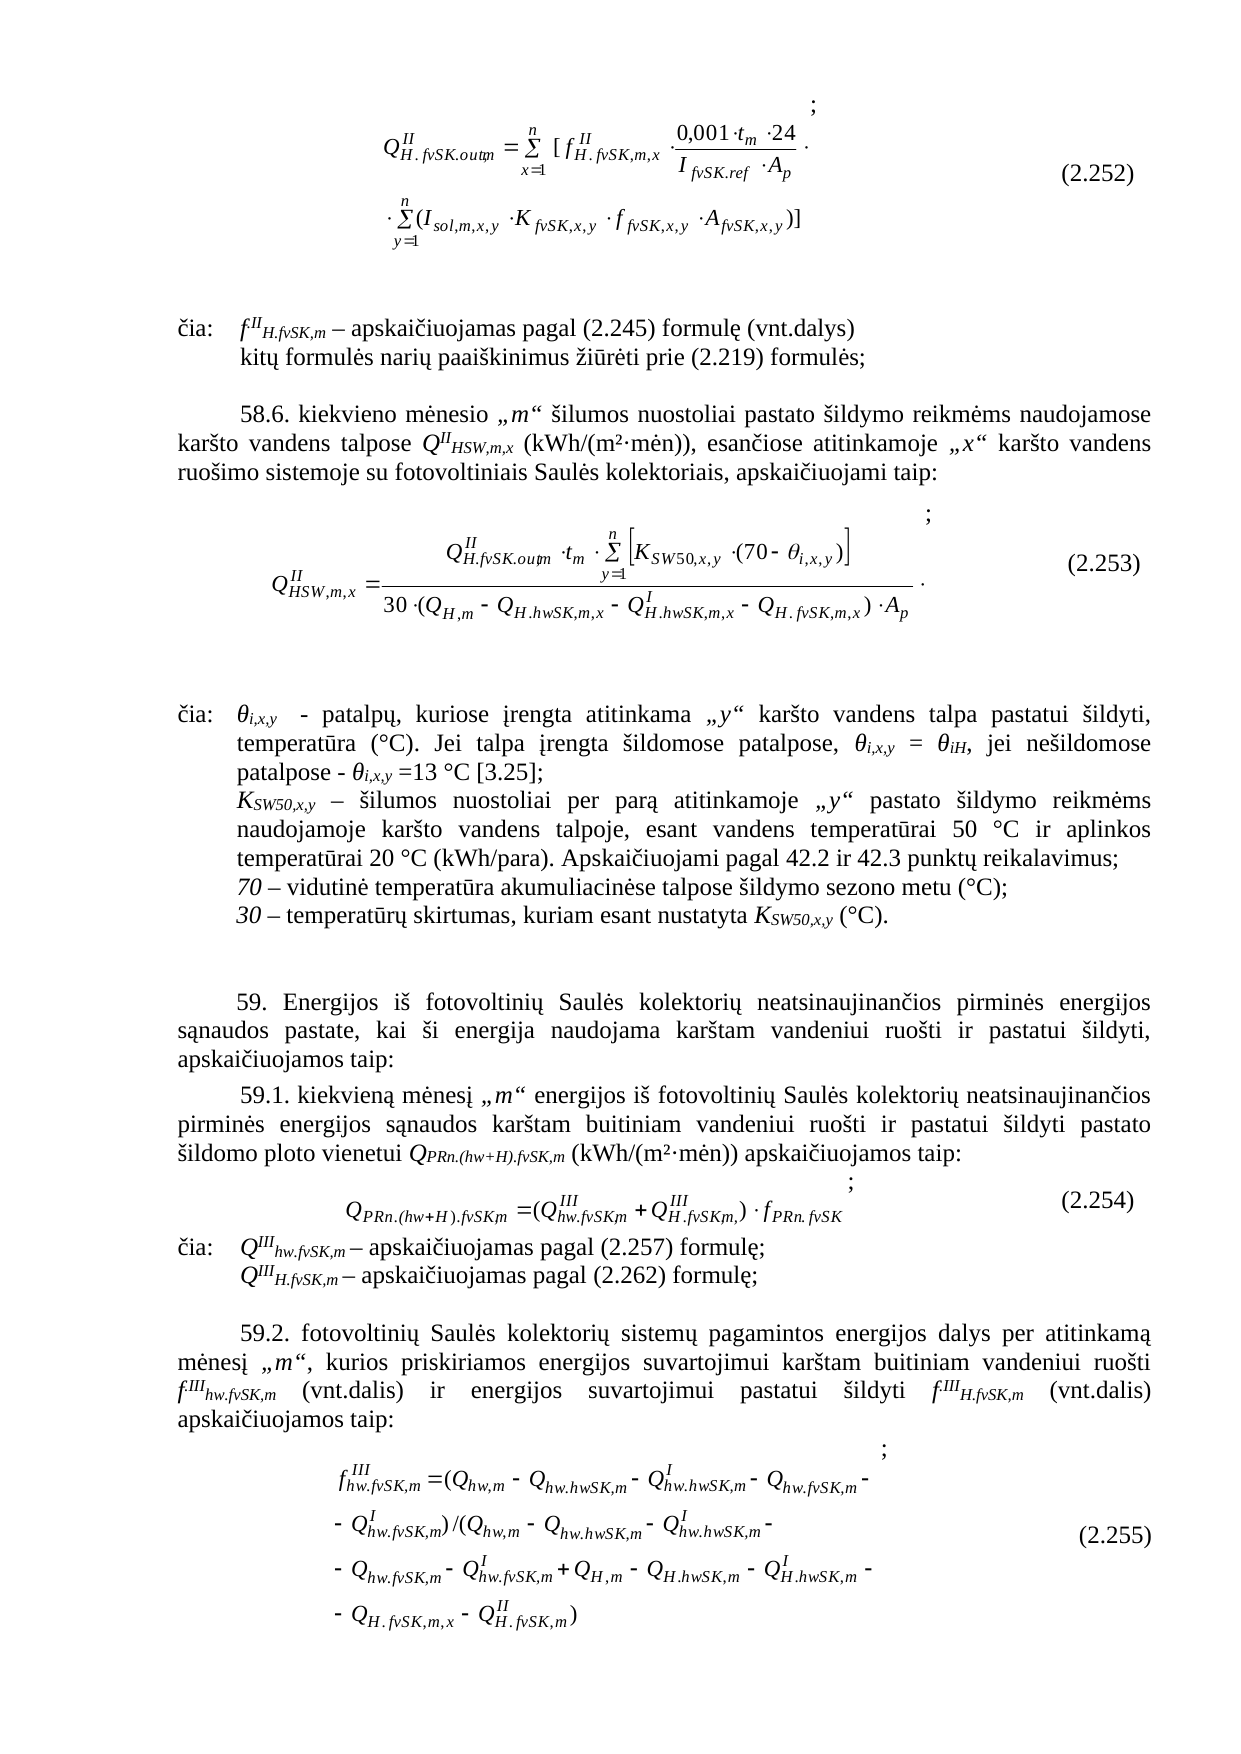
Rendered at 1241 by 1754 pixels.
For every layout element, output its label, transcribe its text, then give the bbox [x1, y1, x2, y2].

text 59.1. kiekvieną mėnesį „m“ energijos iš fotovoltinių Saulės kolektorių neatsinaujinančios pirminės energijos sąnaudos karštam buitiniam vandeniui ruošti ir pastatui šildyti pastato šildomo ploto vienetui QPRn.(hw+H).fvSK,m (kWh/(m²·mėn)) apskaičiuojamos taip: [177, 1080, 1151, 1166]
text QIIIH.fvSK,m – apskaičiuojamas pagal (2.262) formulę; [240, 1261, 1151, 1289]
text 70 – vidutinė temperatūra akumuliacinėse talpose šildymo sezono metu (°C); [237, 872, 1151, 900]
text 30 – temperatūrų skirtumas, kuriam esant nustatyta KSW50,x,y (°C). [177, 900, 1151, 929]
table_header ; [177, 1166, 1020, 1232]
text čia: QIIIhw.fvSK,m – apskaičiuojamas pagal (2.257) formulę; [177, 1232, 1151, 1261]
table_header ; [177, 89, 1020, 256]
table_header (2.253) [1023, 486, 1151, 642]
table_header (2.254) [1020, 1166, 1151, 1232]
text 59.2. fotovoltinių Saulės kolektorių sistemų pagamintos energijos dalys per atitinkamą mėnesį „m“, kurios priskiriamos energijos suvartojimui karštam buitiniam vandeniui ruošti f.IIIhw.fvSK,m (vnt.dalis) ir energijos suvartojimui pastatui šildyti f.IIIH.fvSK,m (vnt.dalis) apskaičiuojamos taip: [177, 1318, 1151, 1433]
table_header (2.252) [1020, 89, 1151, 256]
table_header ; [166, 1433, 1052, 1636]
text 58.6. kiekvieno mėnesio „m“ šilumos nuostoliai pastato šildymo reikmėms naudojamose karšto vandens talpose QIIHSW,m,x (kWh/(m²·mėn)), esančiose atitinkamoje „x“ karšto vandens ruošimo sistemoje su fotovoltiniais Saulės kolektoriais, apskaičiuojami taip: [177, 399, 1151, 486]
table_header ; [177, 486, 1023, 642]
text čia: θi,x,y - patalpų, kuriose įrengta atitinkama „y“ karšto vandens talpa pastatui šildyti, temperatūra (°C). Jei talpa įrengta šildomose patalpose, θi,x,y = θiH, jei nešildomose patalpose - θi,x,y =13 °C [3.25]; [177, 699, 1151, 785]
text KSW50,x,y – šilumos nuostoliai per parą atitinkamoje „y“ pastato šildymo reikmėms naudojamoje karšto vandens talpoje, esant vandens temperatūrai 50 °C ir aplinkos temperatūrai 20 °C (kWh/para). Apskaičiuojami pagal 42.2 ir 42.3 punktų reikalavimus; [237, 785, 1151, 872]
text kitų formulės narių paaiškinimus žiūrėti prie (2.219) formulės; [240, 342, 1151, 371]
text čia: f.IIH.fvSK,m – apskaičiuojamas pagal (2.245) formulę (vnt.dalys) [177, 313, 1151, 342]
text 59. Energijos iš fotovoltinių Saulės kolektorių neatsinaujinančios pirminės energijos sąnaudos pastate, kai ši energija naudojama karštam vandeniui ruošti ir pastatui šildyti, apskaičiuojamos taip: [177, 987, 1151, 1073]
table_header (2.255) [1052, 1433, 1163, 1636]
